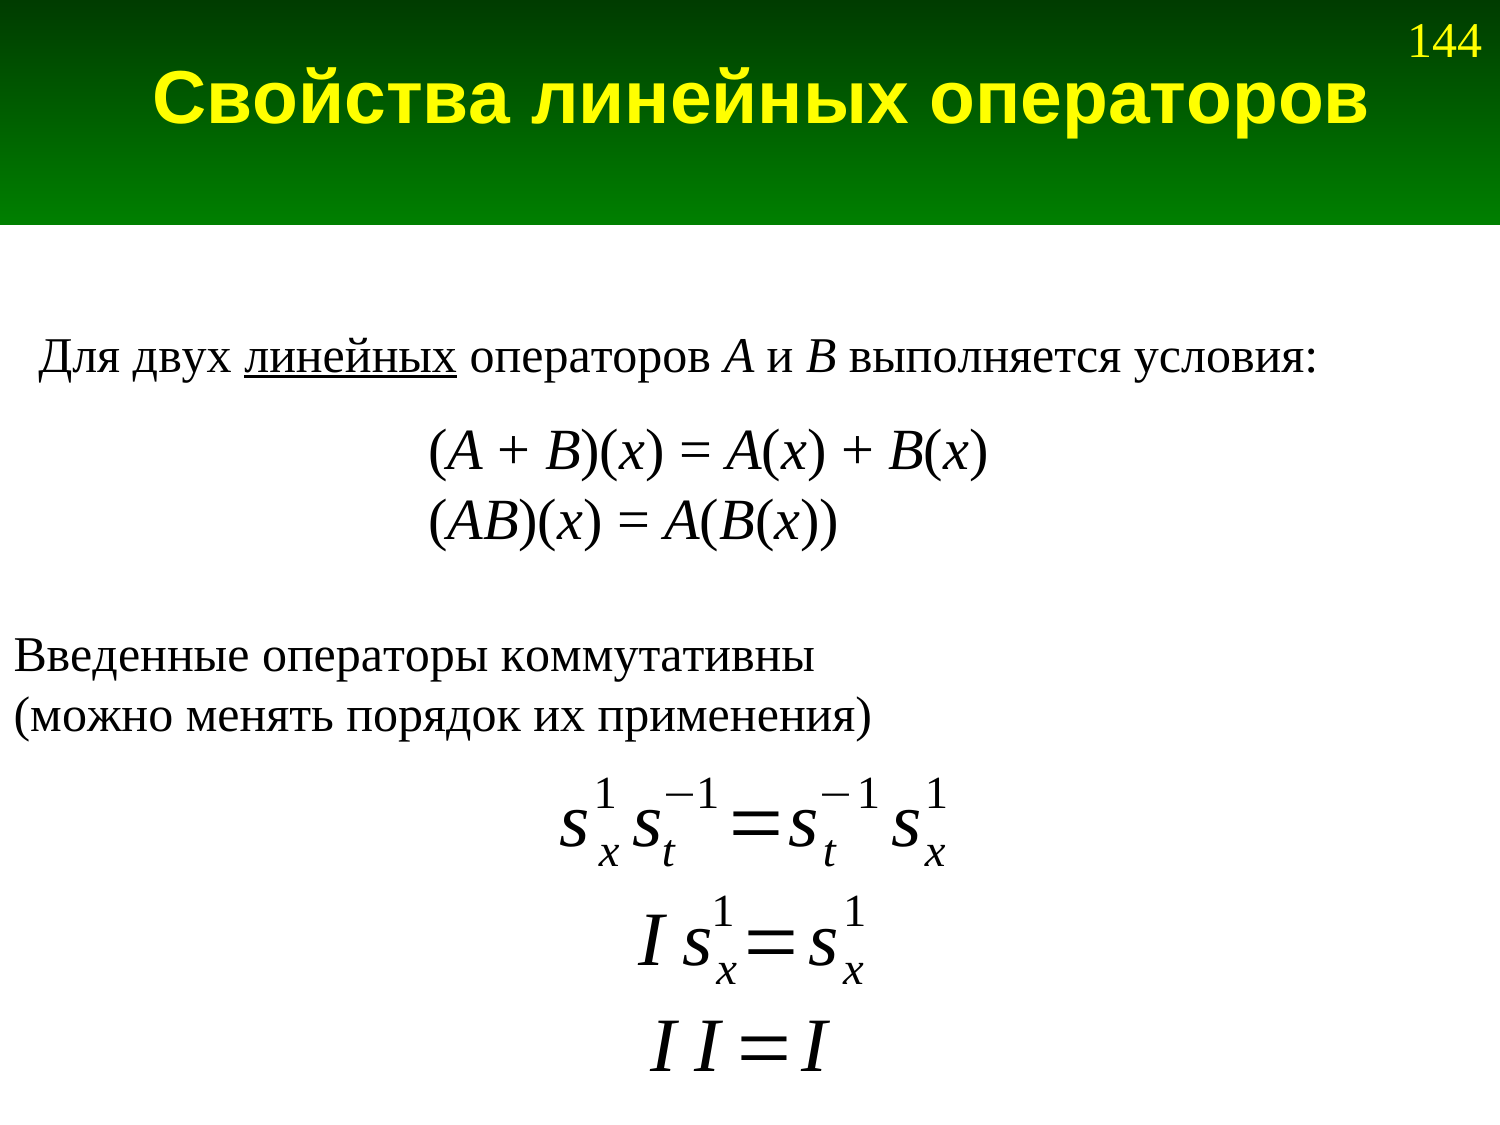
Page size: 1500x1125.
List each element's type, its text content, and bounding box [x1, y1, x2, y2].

chart [613, 883, 886, 993]
title Свойства линейных операторов [123, 0, 1399, 192]
text_box Введенные операторы коммутативны (можно менять порядок их применения) [0, 614, 886, 749]
chart [625, 1003, 852, 1090]
text_box (A + B)(x) = A(x) + B(x) (AB)(x) = A(B(x)) [413, 403, 1096, 559]
text_box Для двух линейных операторов A и B выполняется условия: [23, 314, 1368, 390]
chart [540, 765, 969, 875]
